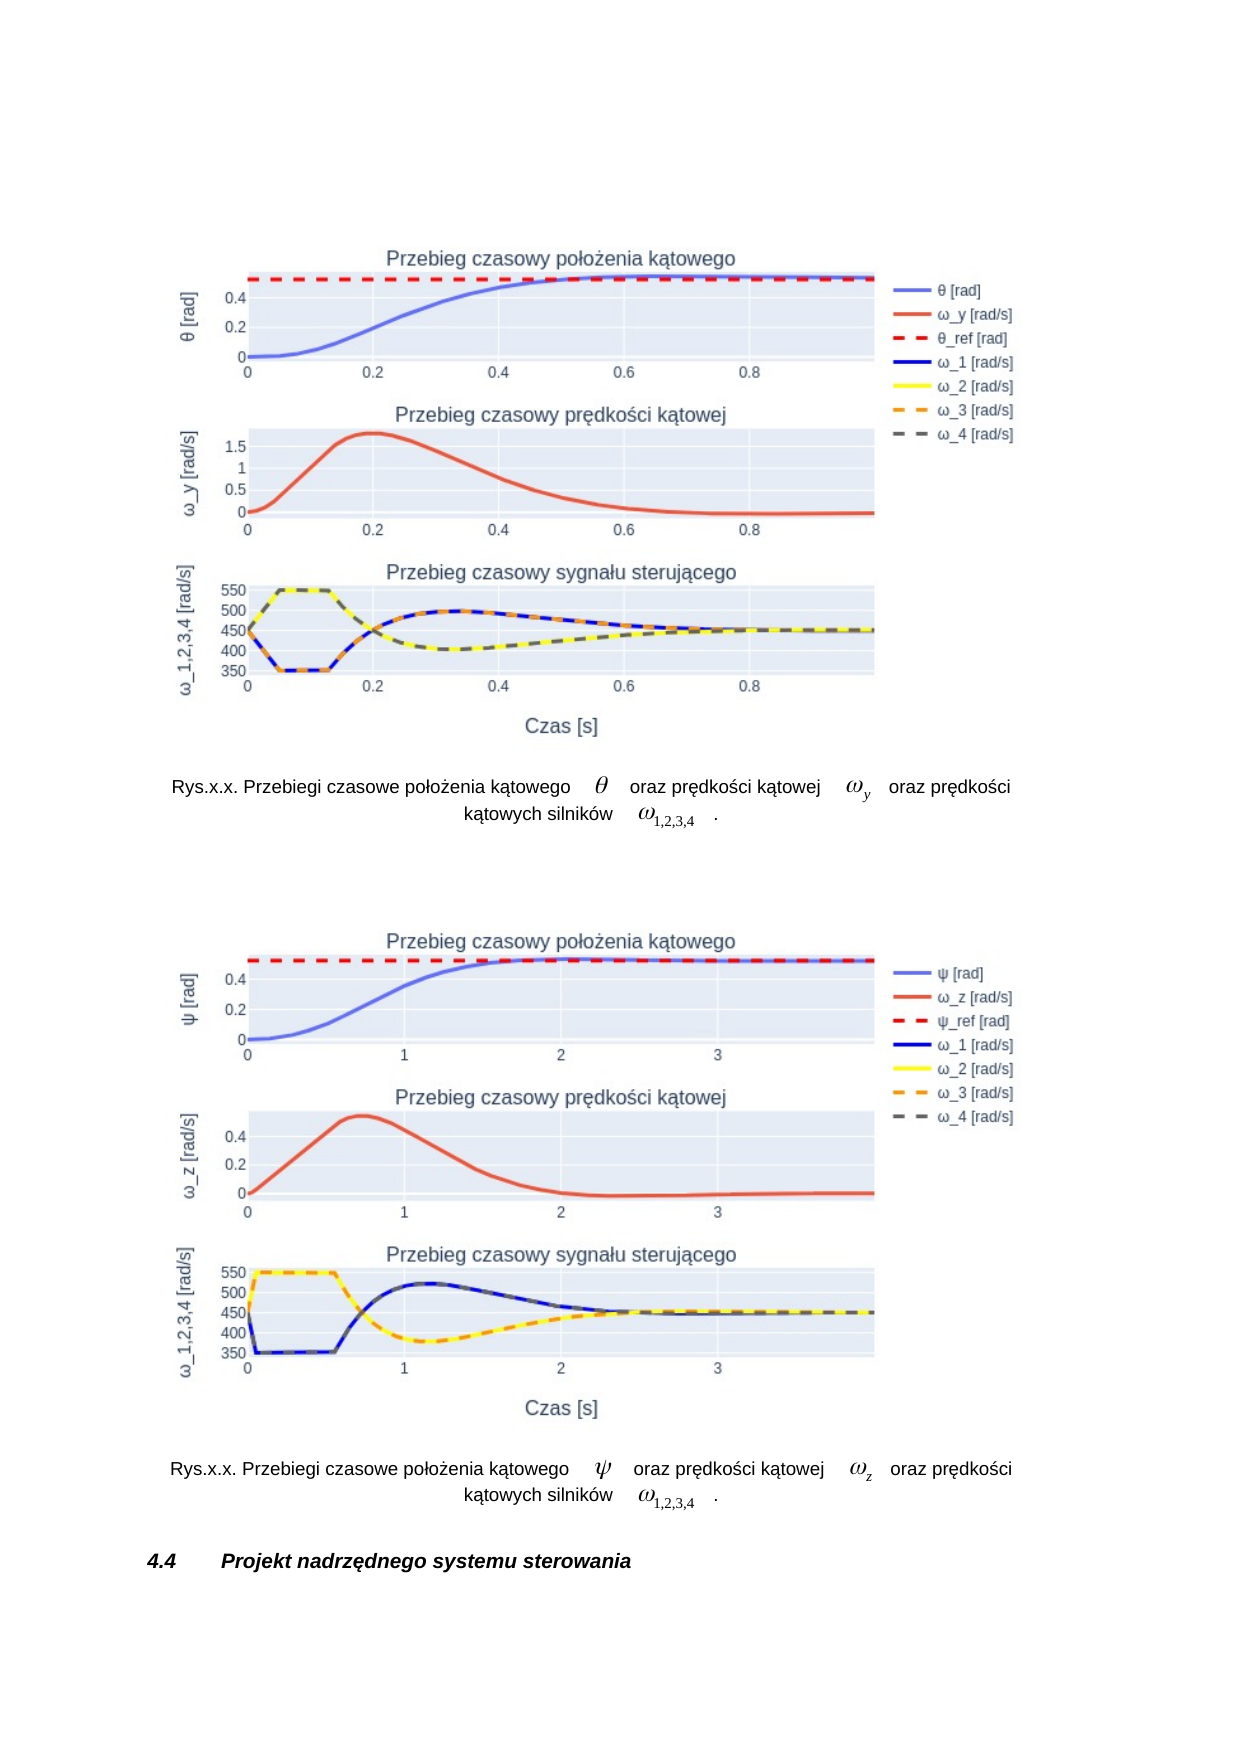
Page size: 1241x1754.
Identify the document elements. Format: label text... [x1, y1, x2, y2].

subtitle Projekt nadrzędnego systemu sterowania [147, 1548, 1035, 1572]
picture [147, 147, 1035, 776]
picture [147, 829, 1035, 1458]
text Rys.x.x. Przebiegi czasowe położenia kątowego oraz prędkości kątowej oraz prędkości kątowych silników . [147, 1458, 1035, 1511]
text Rys.x.x. Przebiegi czasowe położenia kątowego oraz prędkości kątowej oraz prędkości kątowych silników . [147, 776, 1035, 829]
